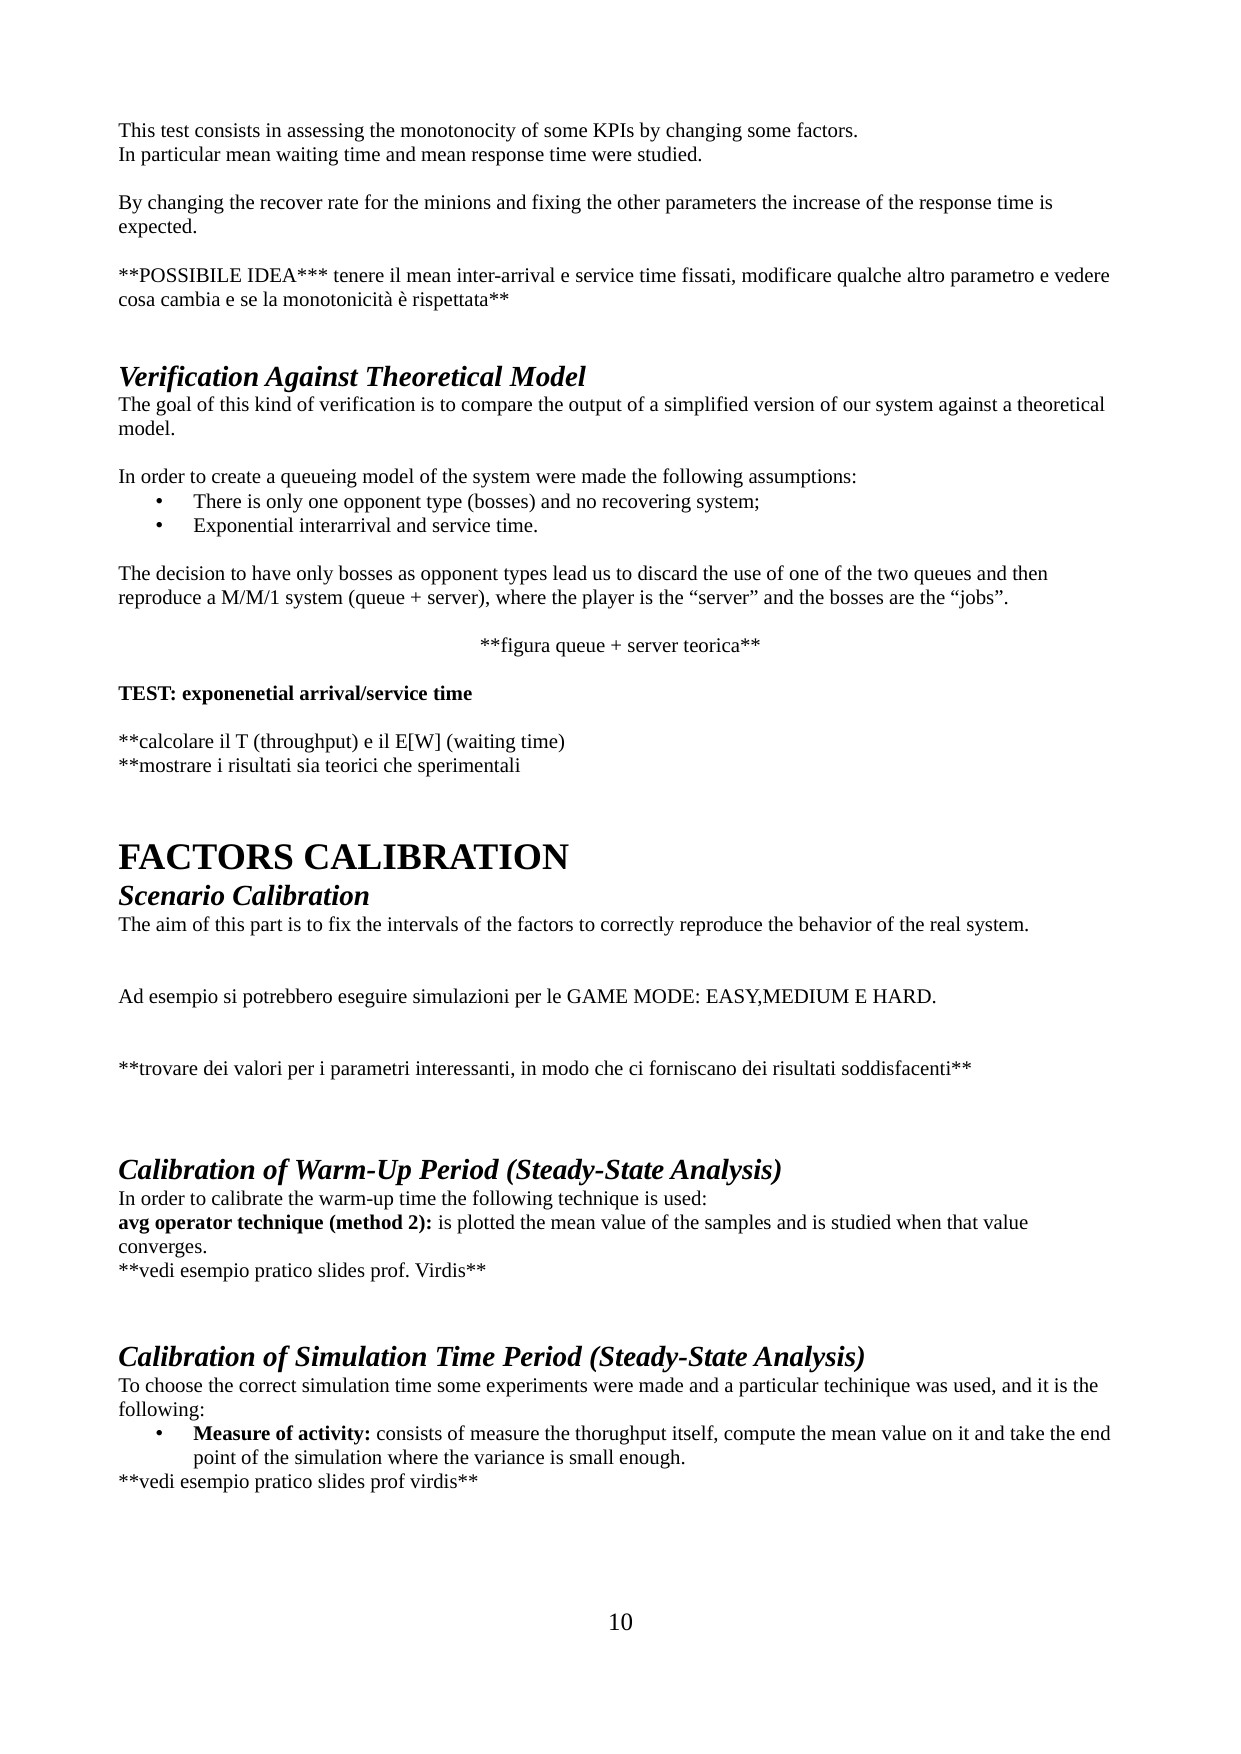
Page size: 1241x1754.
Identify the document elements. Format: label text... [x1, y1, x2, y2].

text In order to calibrate the warm-up time the following technique is used: [118, 1186, 1122, 1210]
text **figura queue + server teorica** [118, 633, 1122, 657]
text **mostrare i risultati sia teorici che sperimentali [118, 753, 1122, 777]
text The goal of this kind of verification is to compare the output of a simplified version of our system against a theoretical model. [118, 392, 1122, 440]
list There is only one opponent type (bosses) and no recovering system; [156, 488, 1122, 513]
text The aim of this part is to fix the intervals of the factors to correctly reproduce the behavior of the real system. [118, 911, 1122, 936]
text Ad esempio si potrebbero eseguire simulazioni per le GAME MODE: EASY,MEDIUM E HARD. [118, 984, 1122, 1008]
text **vedi esempio pratico slides prof. Virdis** [118, 1258, 1122, 1282]
text avg operator technique (method 2): is plotted the mean value of the samples and is studied when that value converges. [118, 1210, 1122, 1258]
text In particular mean waiting time and mean response time were studied. [118, 142, 1122, 166]
text The decision to have only bosses as opponent types lead us to discard the use of one of the two queues and then reproduce a M/M/1 system (queue + server), where the player is the “server” and the bosses are the “jobs”. [118, 561, 1122, 609]
list Exponential interarrival and service time. [156, 513, 1122, 537]
text To choose the correct simulation time some experiments were made and a particular techinique was used, and it is the following: [118, 1373, 1122, 1421]
text **POSSIBILE IDEA*** tenere il mean inter-arrival e service time fissati, modificare qualche altro parametro e vedere cosa cambia e se la monotonicità è rispettata** [118, 262, 1122, 311]
text Scenario Calibration [118, 878, 1122, 911]
text **trovare dei valori per i parametri interessanti, in modo che ci forniscano dei risultati soddisfacenti** [118, 1056, 1122, 1080]
text TEST: exponenetial arrival/service time [118, 681, 1122, 705]
list Measure of activity: consists of measure the thorughput itself, compute the mean value on it and take the end point of the simulation where the variance is small enough. [156, 1421, 1122, 1469]
text By changing the recover rate for the minions and fixing the other parameters the increase of the response time is expected. [118, 190, 1122, 238]
text **calcolare il T (throughput) e il E[W] (waiting time) [118, 729, 1122, 753]
text FACTORS CALIBRATION [118, 835, 1122, 878]
text Verification Against Theoretical Model [118, 359, 1122, 392]
text In order to create a queueing model of the system were made the following assumptions: [118, 464, 1122, 488]
text Calibration of Simulation Time Period (Steady-State Analysis) [118, 1339, 1122, 1373]
text Calibration of Warm-Up Period (Steady-State Analysis) [118, 1152, 1122, 1186]
text This test consists in assessing the monotonocity of some KPIs by changing some factors. [118, 118, 1122, 142]
text **vedi esempio pratico slides prof virdis** [118, 1469, 1122, 1493]
